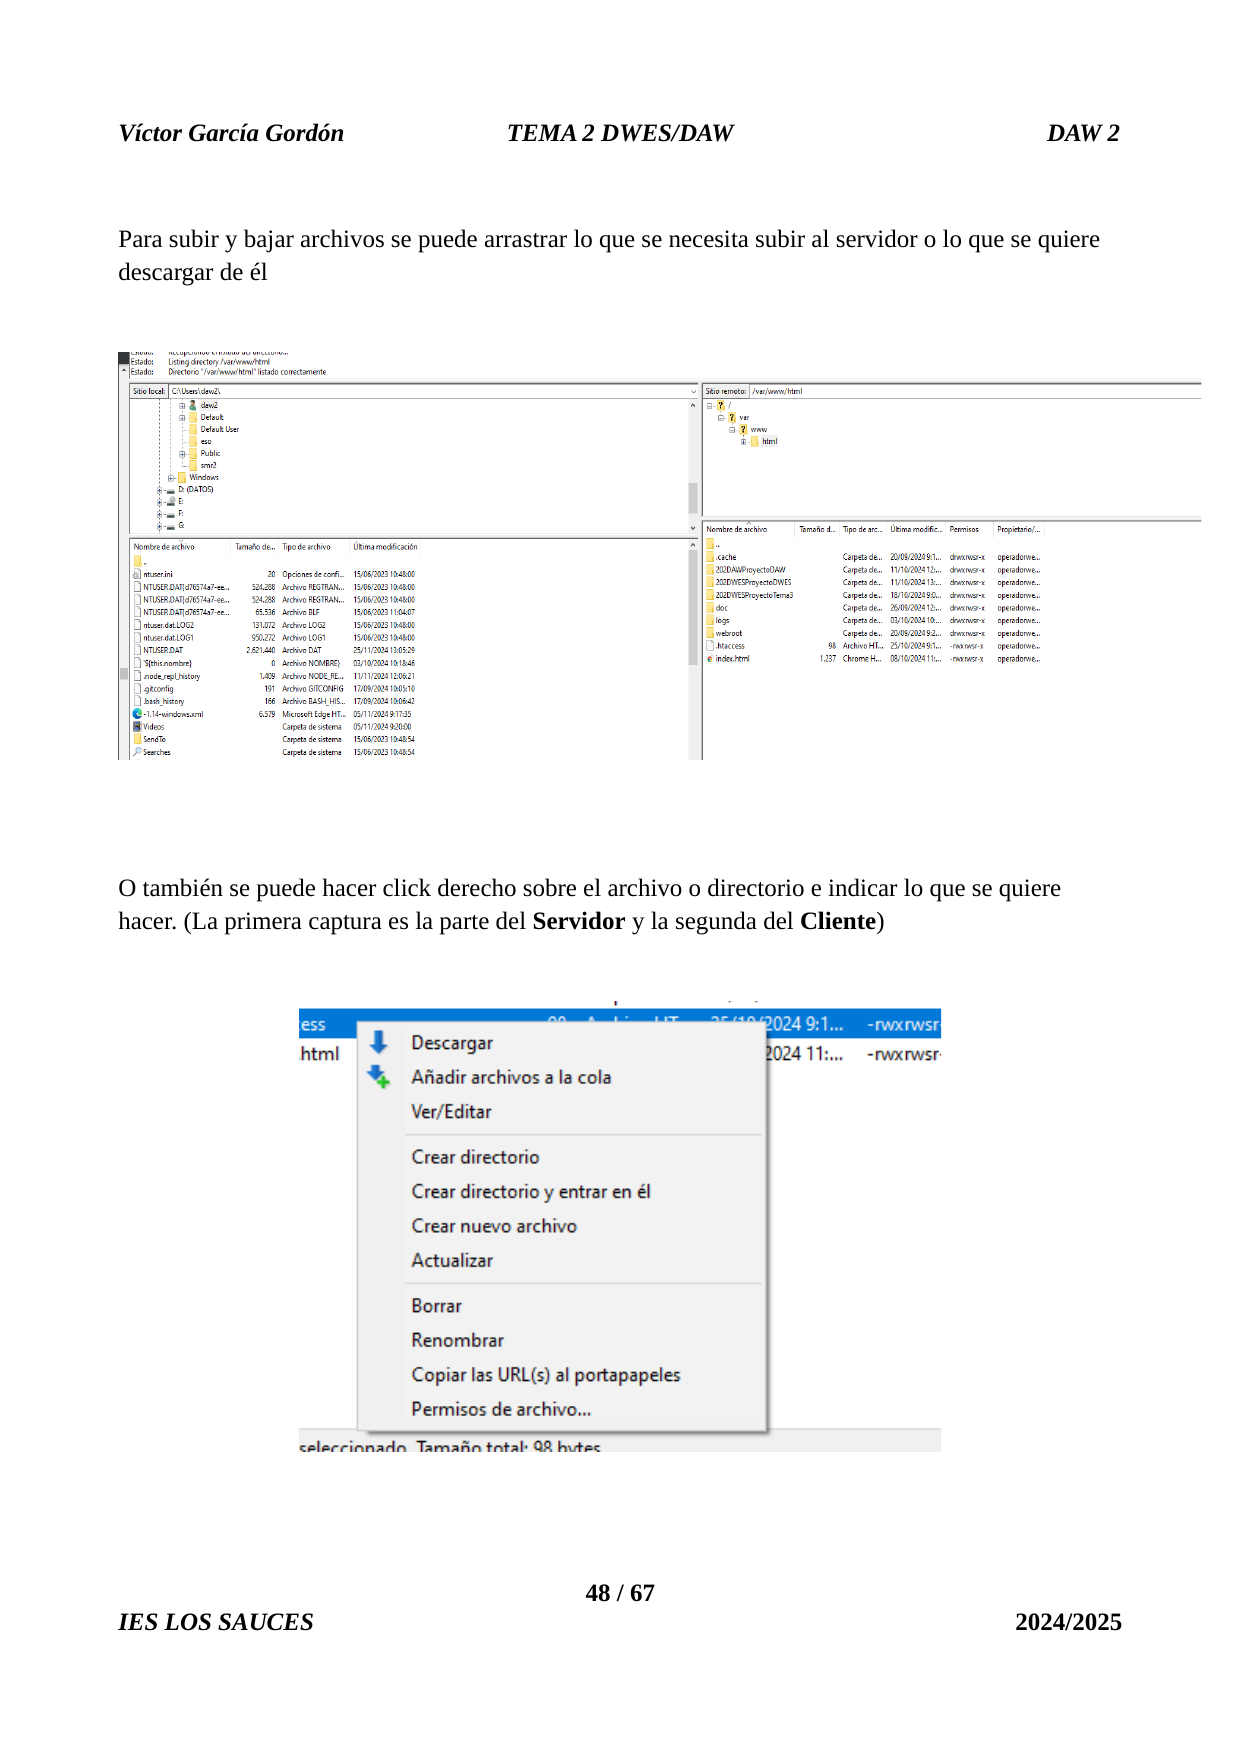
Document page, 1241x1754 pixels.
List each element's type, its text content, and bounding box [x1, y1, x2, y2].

picture [299, 1001, 942, 1452]
text O también se puede hacer click derecho sobre el archivo o directorio e indicar lo que se quiere hacer. (La primera captura es la parte del Servidor y la segunda del Cliente) [118, 873, 1122, 935]
picture [118, 352, 1202, 760]
text Para subir y bajar archivos se puede arrastrar lo que se necesita subir al servidor o lo que se quiere descargar de él [118, 224, 1122, 286]
